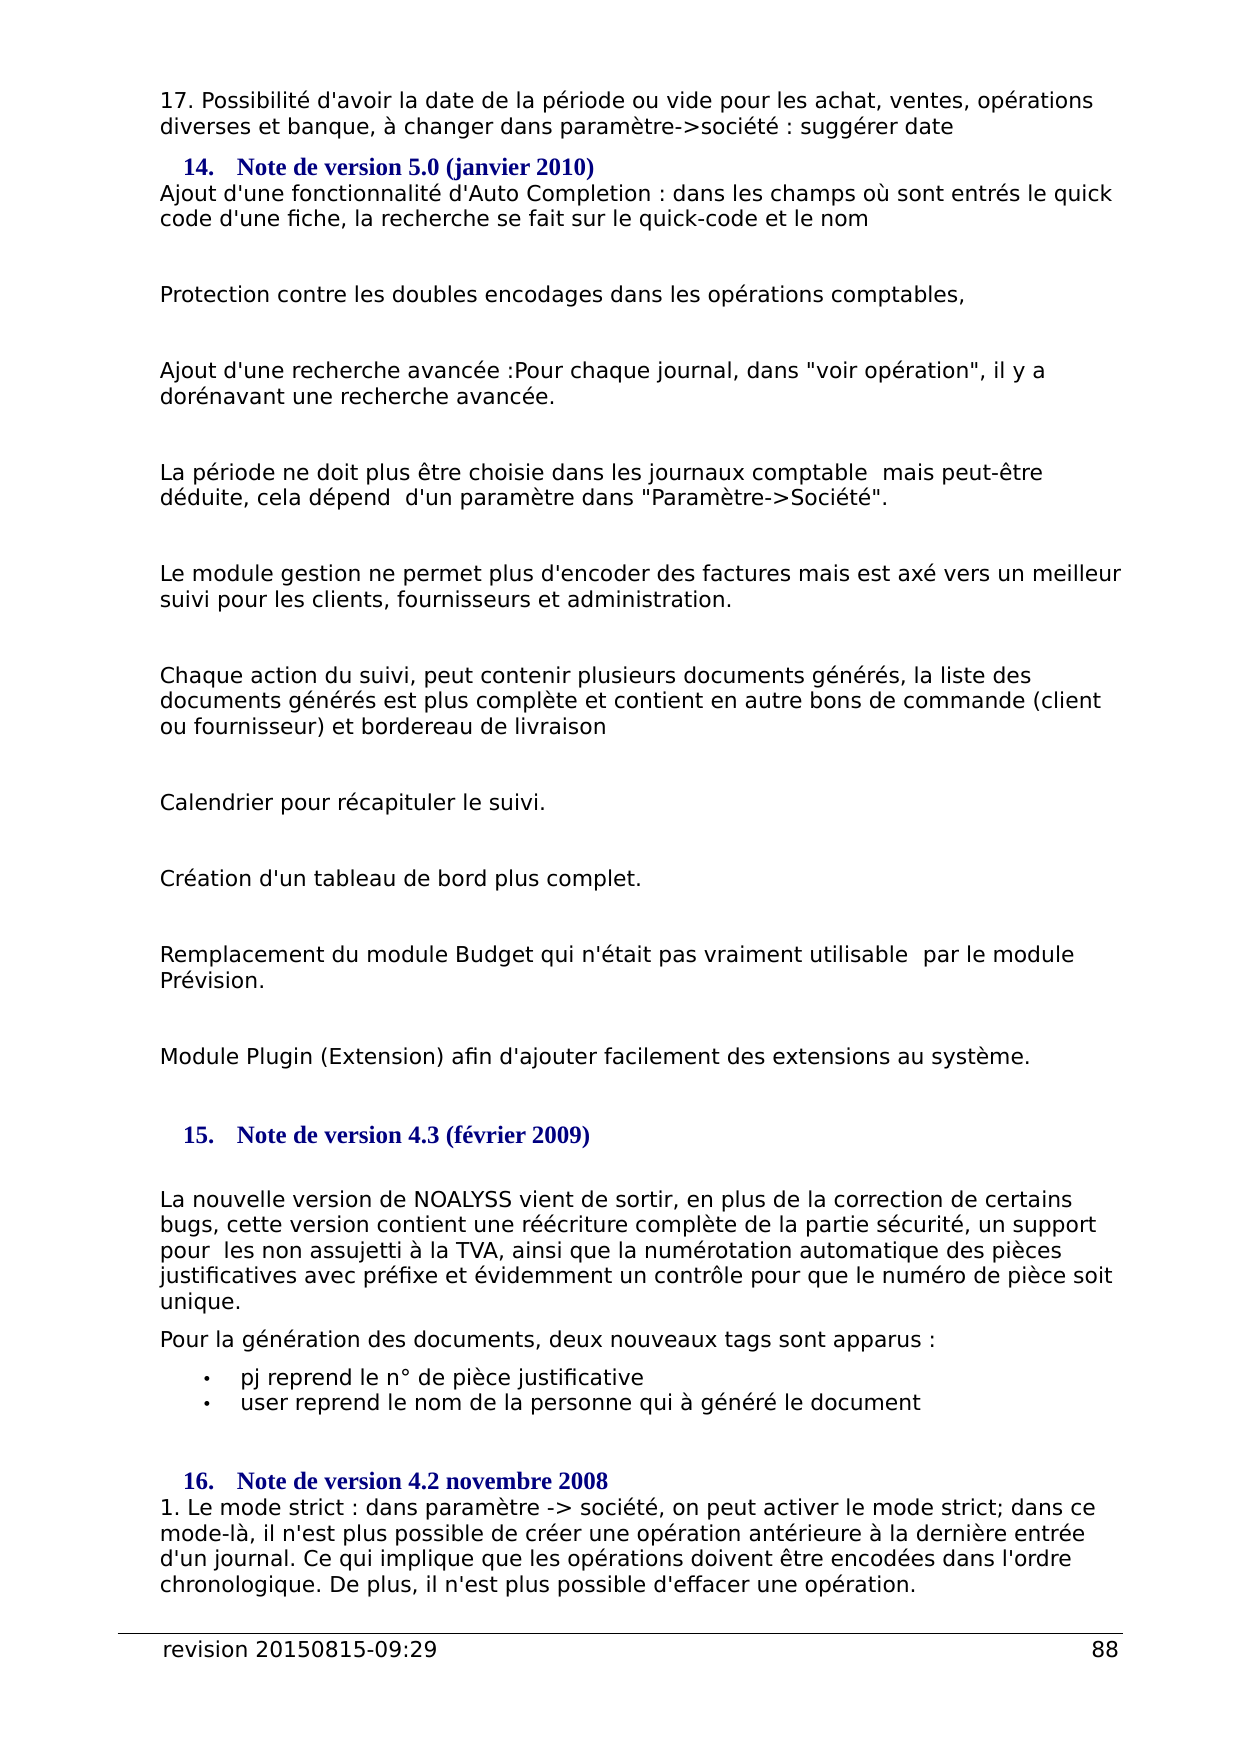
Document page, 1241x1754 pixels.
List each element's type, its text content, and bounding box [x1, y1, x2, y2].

text 1. Le mode strict : dans paramètre -> société, on peut activer le mode strict; dans ce mode-là, il n'est plus possible de créer une opération antérieure à la dernière entrée d'un journal. Ce qui implique que les opérations doivent être encodées dans l'ordre chronologique. De plus, il n'est plus possible d'effacer une opération. [159, 1495, 1123, 1597]
text Création d'un tableau de bord plus complet. [159, 866, 1123, 892]
subtitle Note de version 4.2 novembre 2008 [177, 1466, 1123, 1495]
text Ajout d'une recherche avancée :Pour chaque journal, dans "voir opération", il y a dorénavant une recherche avancée. [159, 358, 1123, 409]
text Ajout d'une fonctionnalité d'Auto Completion : dans les champs où sont entrés le quick code d'une fiche, la recherche se fait sur le quick-code et le nom [159, 181, 1123, 232]
text 17. Possibilité d'avoir la date de la période ou vide pour les achat, ventes, opérations diverses et banque, à changer dans paramètre->société : suggérer date [159, 88, 1123, 139]
subtitle Note de version 5.0 (janvier 2010) [177, 152, 1123, 181]
text Protection contre les doubles encodages dans les opérations comptables, [159, 282, 1123, 308]
text Chaque action du suivi, peut contenir plusieurs documents générés, la liste des documents générés est plus complète et contient en autre bons de commande (client ou fournisseur) et bordereau de livraison [159, 663, 1123, 740]
text Pour la génération des documents, deux nouveaux tags sont apparus : [159, 1327, 1123, 1352]
text Module Plugin (Extension) afin d'ajouter facilement des extensions au système. [159, 1044, 1123, 1069]
text Le module gestion ne permet plus d'encoder des factures mais est axé vers un meilleur suivi pour les clients, fournisseurs et administration. [159, 562, 1123, 613]
text La nouvelle version de NOALYSS vient de sortir, en plus de la correction de certains bugs, cette version contient une réécriture complète de la partie sécurité, un support pour les non assujetti à la TVA, ainsi que la numérotation automatique des pièces justificatives avec préfixe et évidemment un contrôle pour que le numéro de pièce soit unique. [159, 1187, 1123, 1314]
text Calendrier pour récapituler le suivi. [159, 790, 1123, 816]
list pj reprend le n° de pièce justificative [204, 1365, 1123, 1390]
text Remplacement du module Budget qui n'était pas vraiment utilisable par le module Prévision. [159, 942, 1123, 993]
list user reprend le nom de la personne qui à généré le document [204, 1390, 1123, 1416]
subtitle Note de version 4.3 (février 2009) [177, 1120, 1123, 1149]
text La période ne doit plus être choisie dans les journaux comptable mais peut-être déduite, cela dépend d'un paramètre dans "Paramètre->Société". [159, 460, 1123, 511]
